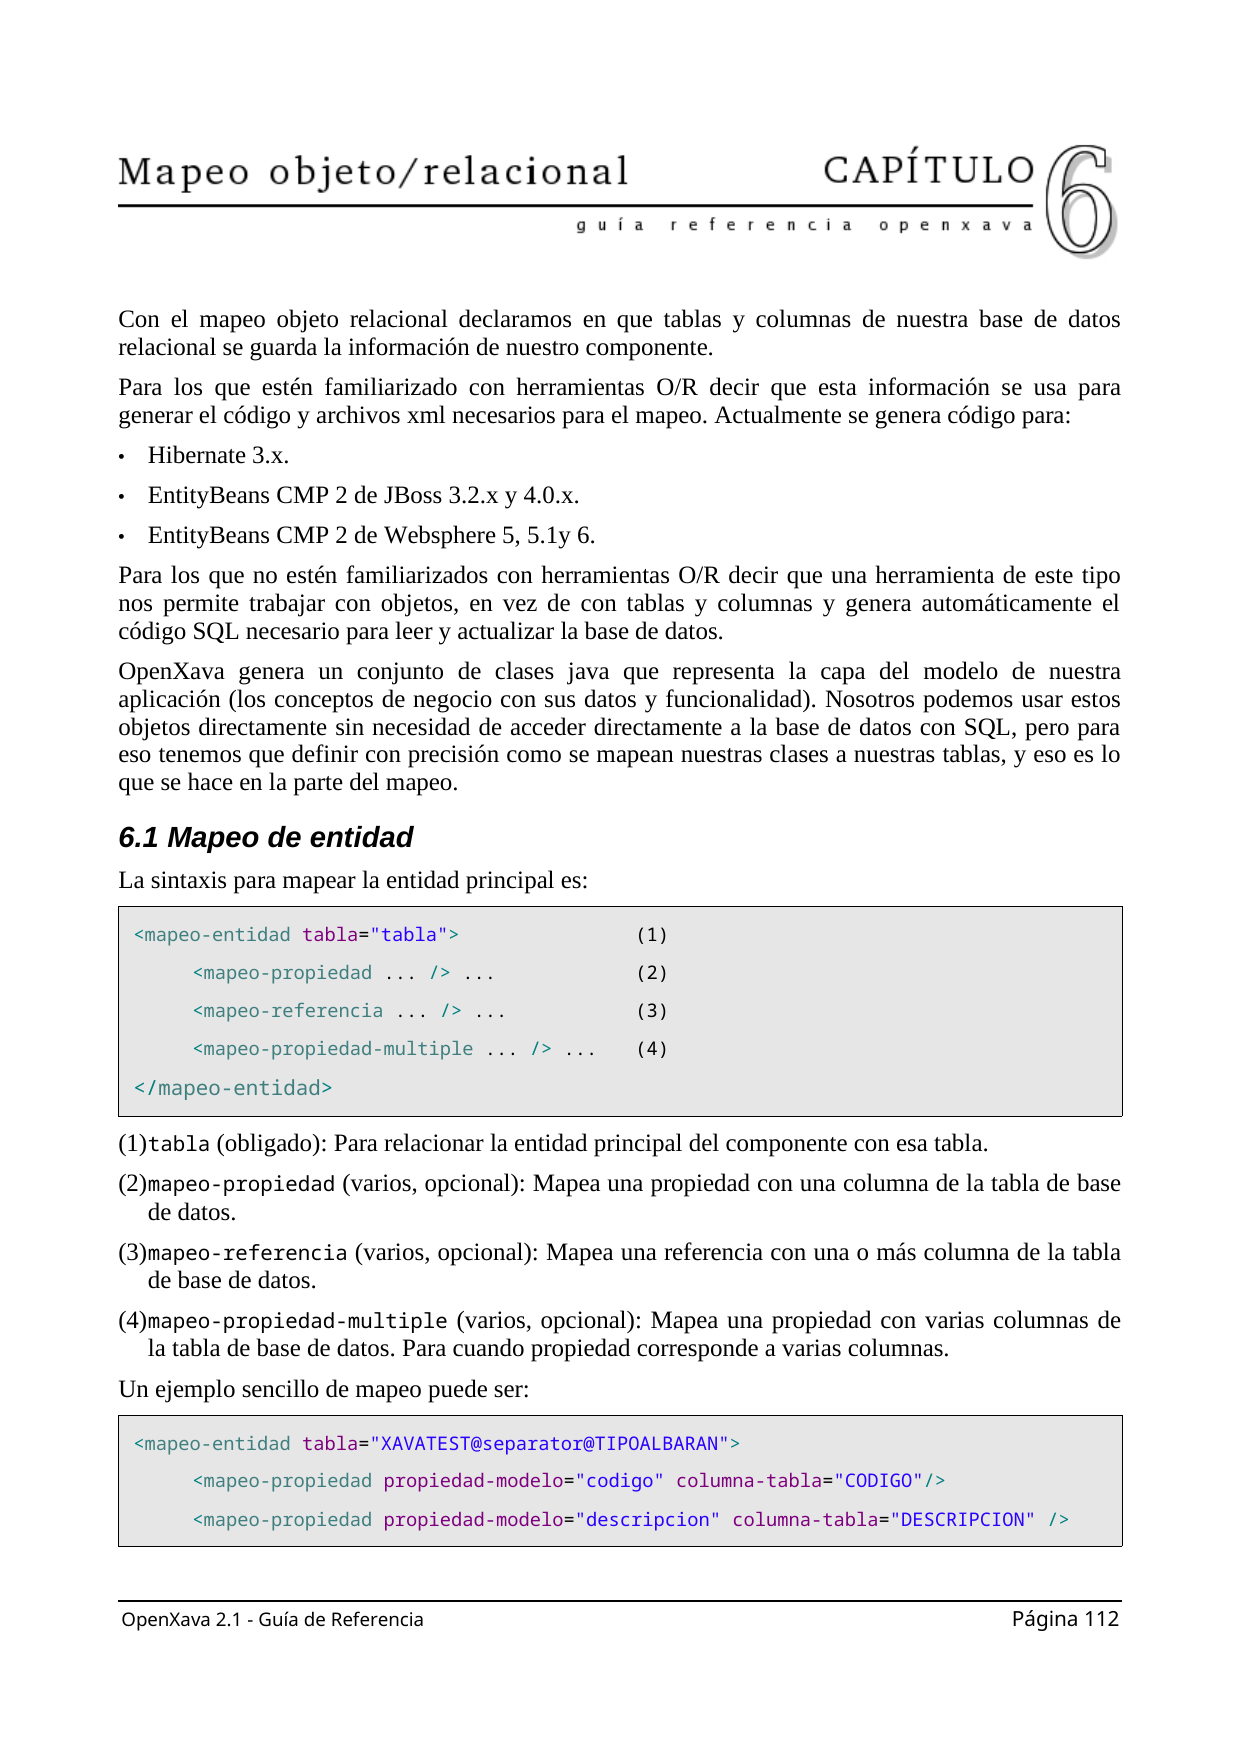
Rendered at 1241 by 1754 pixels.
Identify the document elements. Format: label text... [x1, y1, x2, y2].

list Hibernate 3.x. [118, 441, 1122, 469]
text Para los que no estén familiarizados con herramientas O/R decir que una herramienta de este tipo nos permite trabajar con objetos, en vez de con tablas y columnas y genera automáticamente el código SQL necesario para leer y actualizar la base de datos. [118, 562, 1122, 645]
list mapeo-propiedad (varios, opcional): Mapea una propiedad con una columna de la tabla de base de datos. [118, 1169, 1122, 1225]
list tabla (obligado): Para relacionar la entidad principal del componente con esa tabla. [118, 1129, 1122, 1157]
subtitle Mapeo de entidad [118, 821, 1122, 853]
picture [118, 118, 1122, 288]
text </mapeo-entidad> [119, 1058, 1122, 1116]
text <mapeo-propiedad propiedad-modelo="codigo" columna-tabla="CODIGO"/> [119, 1453, 1122, 1491]
text <mapeo-entidad tabla="XAVATEST@separator@TIPOALBARAN"> [119, 1416, 1122, 1453]
text La sintaxis para mapear la entidad principal es: [118, 866, 1122, 894]
list mapeo-propiedad-multiple (varios, opcional): Mapea una propiedad con varias columnas de la tabla de base de datos. Para cuando propiedad corresponde a varias columnas. [118, 1306, 1122, 1362]
text <mapeo-referencia ... /> ... (3) [119, 982, 1122, 1020]
text <mapeo-propiedad-multiple ... /> ... (4) [119, 1020, 1122, 1058]
list EntityBeans CMP 2 de JBoss 3.2.x y 4.0.x. [118, 481, 1122, 509]
text Un ejemplo sencillo de mapeo puede ser: [118, 1375, 1122, 1402]
text Para los que estén familiarizado con herramientas O/R decir que esta información se usa para generar el código y archivos xml necesarios para el mapeo. Actualmente se genera código para: [118, 373, 1122, 428]
list mapeo-referencia (varios, opcional): Mapea una referencia con una o más columna de la tabla de base de datos. [118, 1238, 1122, 1294]
text <mapeo-entidad tabla="tabla"> (1) [119, 907, 1122, 944]
text <mapeo-propiedad propiedad-modelo="descripcion" columna-tabla="DESCRIPCION" /> [119, 1491, 1122, 1546]
text Con el mapeo objeto relacional declaramos en que tablas y columnas de nuestra base de datos relacional se guarda la información de nuestro componente. [118, 305, 1122, 361]
text <mapeo-propiedad ... /> ... (2) [119, 944, 1122, 982]
subtitle Mapeo objeto/relacional [118, 288, 1122, 293]
list EntityBeans CMP 2 de Websphere 5, 5.1y 6. [118, 521, 1122, 549]
text OpenXava genera un conjunto de clases java que representa la capa del modelo de nuestra aplicación (los conceptos de negocio con sus datos y funcionalidad). Nosotros podemos usar estos objetos directamente sin necesidad de acceder directamente a la base de datos con SQL, pero para eso tenemos que definir con precisión como se mapean nuestras clases a nuestras tablas, y eso es lo que se hace en la parte del mapeo. [118, 657, 1122, 796]
